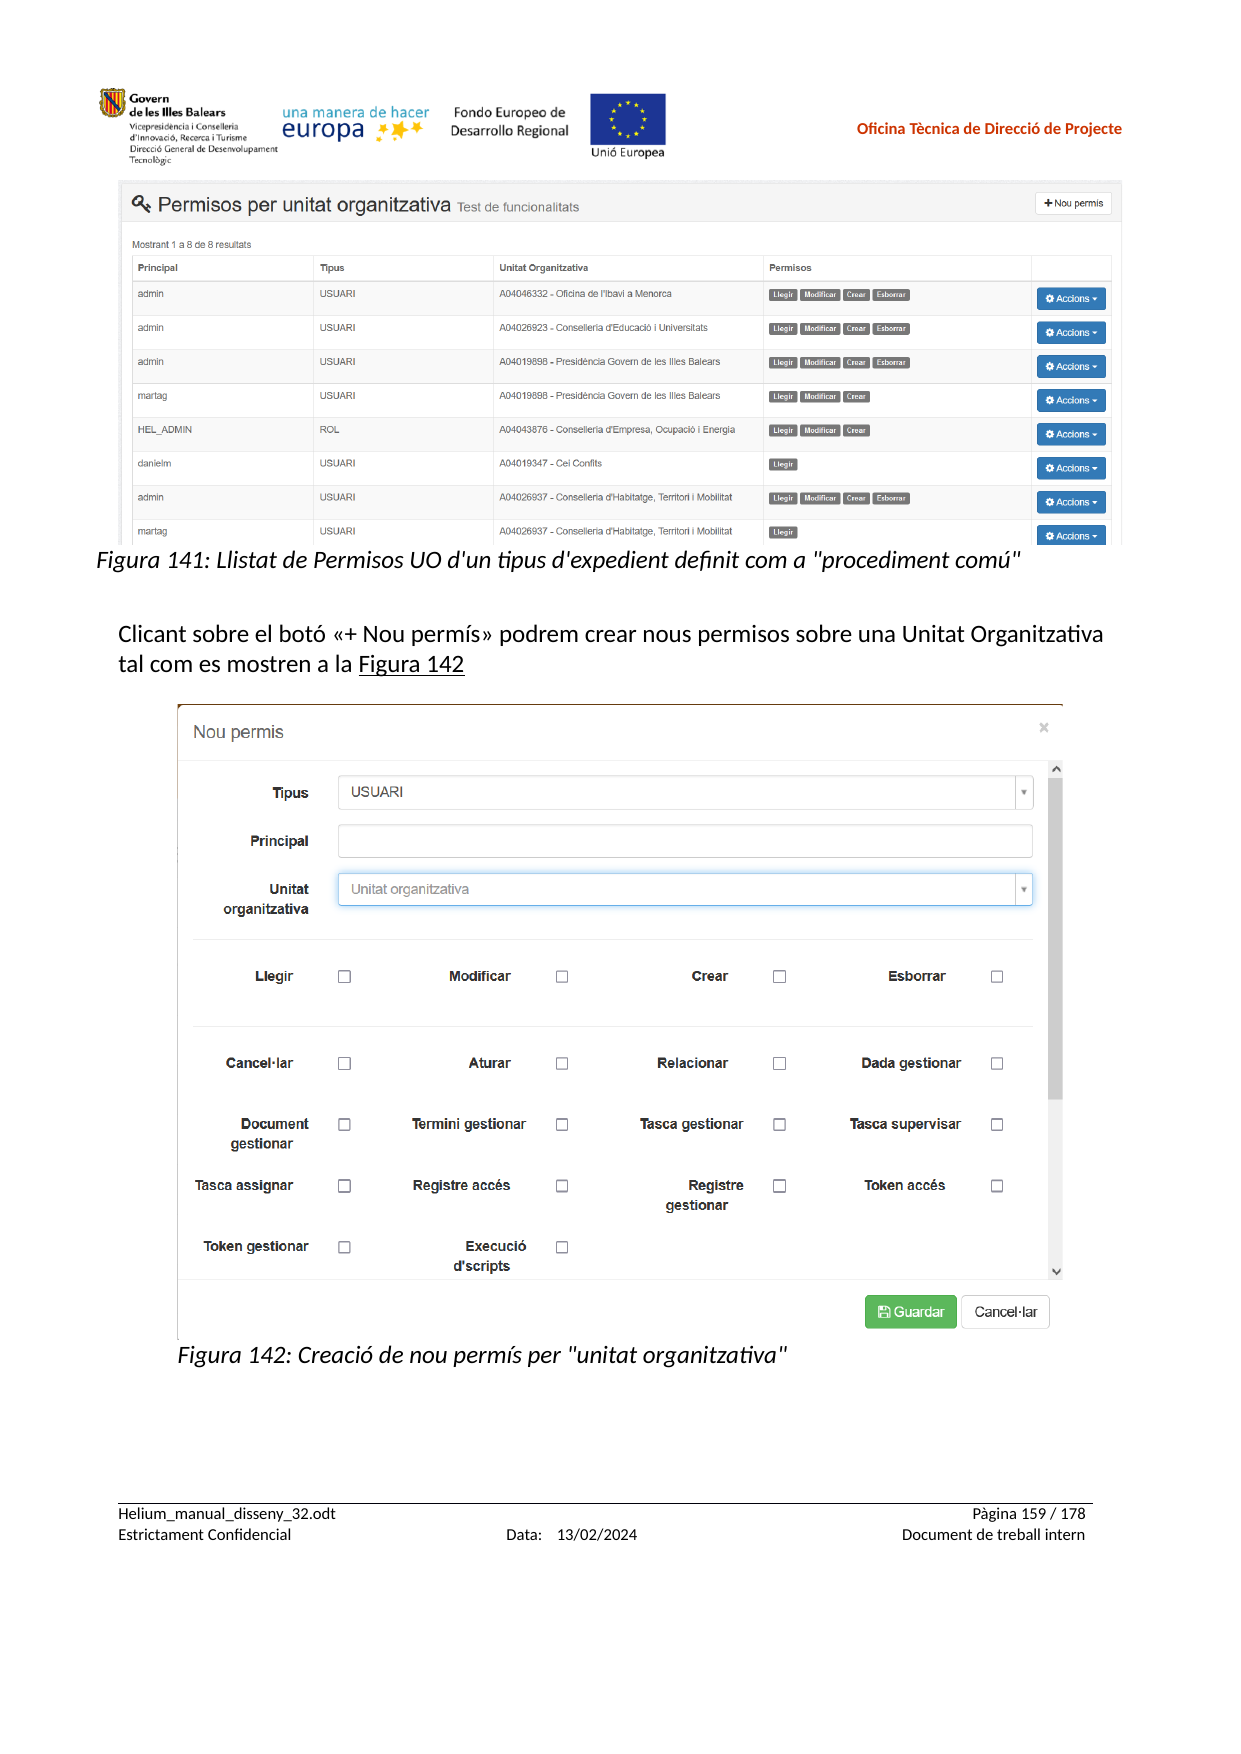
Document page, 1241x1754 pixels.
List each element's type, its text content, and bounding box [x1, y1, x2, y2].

text Clicant sobre el botó «+ Nou permís» podrem crear nous permisos sobre una Unitat Organitzativa tal com es mostren a la Figura 142 [118, 618, 1122, 679]
text Figura 141: Llistat de Permisos UO d'un tipus d'expedient definit com a "procediment comú" [96, 545, 1144, 575]
text Figura 142: Creació de nou permís per "unitat organitzativa" [177, 1340, 1063, 1370]
picture [118, 180, 1123, 545]
picture [99, 87, 668, 166]
picture [177, 704, 1063, 1340]
